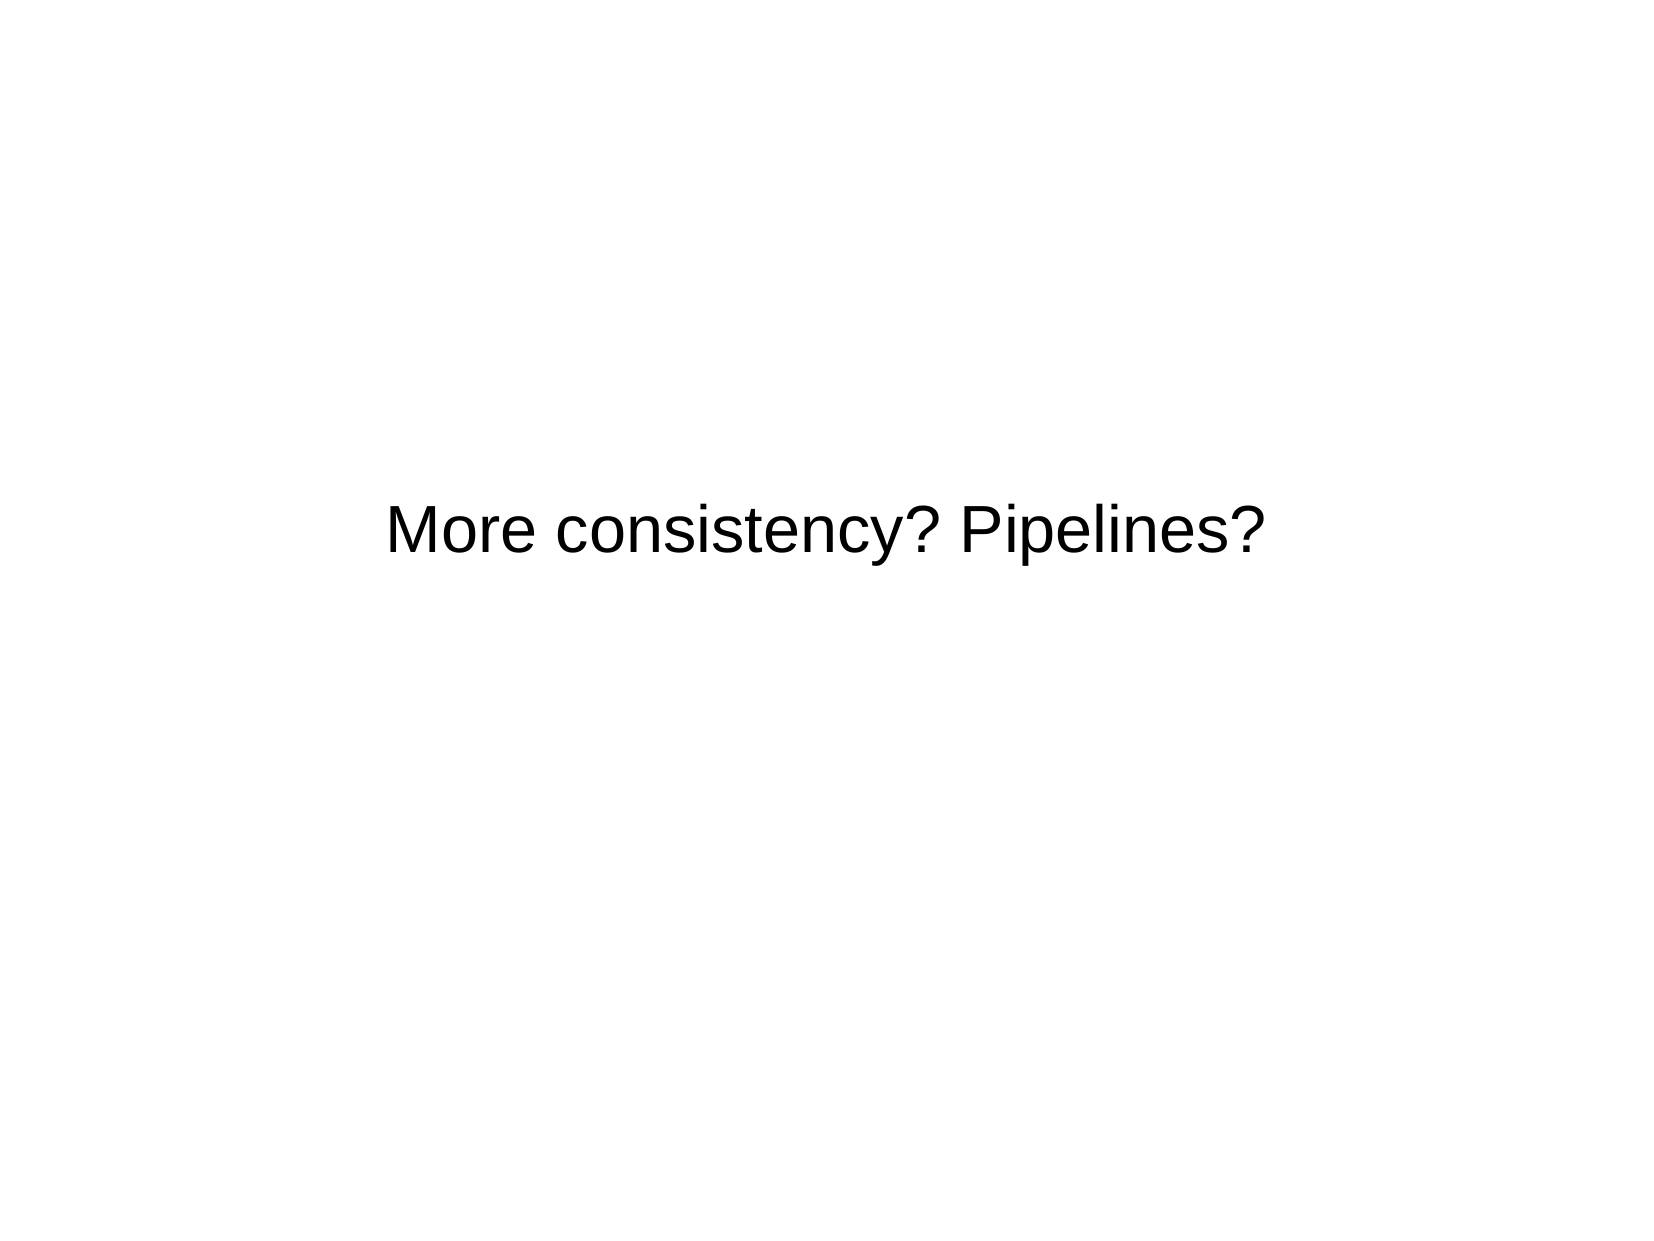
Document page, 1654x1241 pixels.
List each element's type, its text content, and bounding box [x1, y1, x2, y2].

subtitle More consistency? Pipelines? [82, 49, 1571, 1010]
